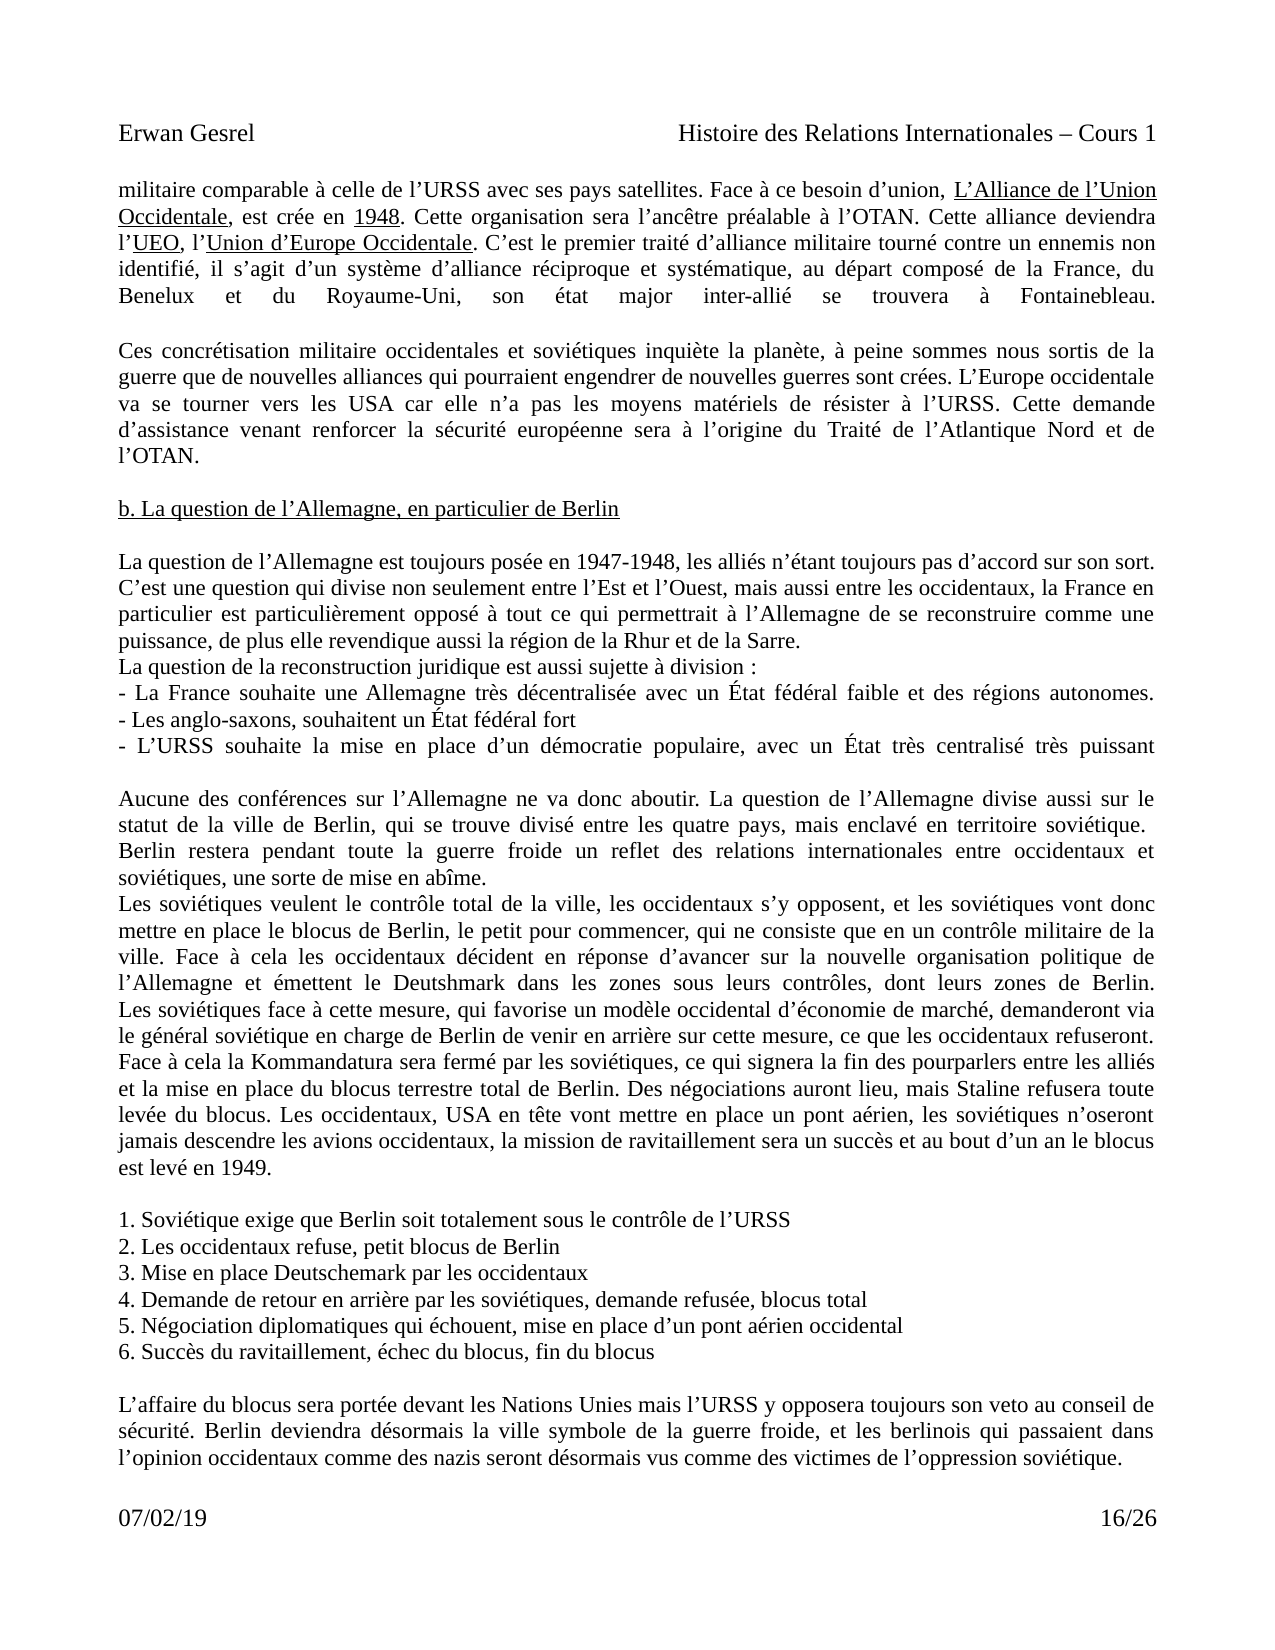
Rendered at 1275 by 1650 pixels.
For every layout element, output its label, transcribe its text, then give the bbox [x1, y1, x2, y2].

text La question de la reconstruction juridique est aussi sujette à division : [118, 653, 1157, 679]
text 3. Mise en place Deutschemark par les occidentaux [118, 1259, 1157, 1286]
text Ces concrétisation militaire occidentales et soviétiques inquiète la planète, à peine sommes nous sortis de la guerre que de nouvelles alliances qui pourraient engendrer de nouvelles guerres sont crées. L’Europe occidentale va se tourner vers les USA car elle n’a pas les moyens matériels de résister à l’URSS. Cette demande d’assistance venant renforcer la sécurité européenne sera à l’origine du Traité de l’Atlantique Nord et de l’OTAN. [118, 337, 1157, 469]
text - La France souhaite une Allemagne très décentralisée avec un État fédéral faible et des régions autonomes. - Les anglo-saxons, souhaitent un État fédéral fort [118, 679, 1157, 732]
text Les soviétiques veulent le contrôle total de la ville, les occidentaux s’y opposent, et les soviétiques vont donc mettre en place le blocus de Berlin, le petit pour commencer, qui ne consiste que en un contrôle militaire de la ville. Face à cela les occidentaux décident en réponse d’avancer sur la nouvelle organisation politique de l’Allemagne et émettent le Deutshmark dans les zones sous leurs contrôles, dont leurs zones de Berlin. Les soviétiques face à cette mesure, qui favorise un modèle occidental d’économie de marché, demanderont via le général soviétique en charge de Berlin de venir en arrière sur cette mesure, ce que les occidentaux refuseront. Face à cela la Kommandatura sera fermé par les soviétiques, ce qui signera la fin des pourparlers entre les alliés et la mise en place du blocus terrestre total de Berlin. Des négociations auront lieu, mais Staline refusera toute levée du blocus. Les occidentaux, USA en tête vont mettre en place un pont aérien, les soviétiques n’oseront jamais descendre les avions occidentaux, la mission de ravitaillement sera un succès et au bout d’un an le blocus est levé en 1949. [118, 890, 1157, 1180]
text 2. Les occidentaux refuse, petit blocus de Berlin [118, 1233, 1157, 1259]
text 4. Demande de retour en arrière par les soviétiques, demande refusée, blocus total [118, 1286, 1157, 1312]
text La question de l’Allemagne est toujours posée en 1947-1948, les alliés n’étant toujours pas d’accord sur son sort. C’est une question qui divise non seulement entre l’Est et l’Ouest, mais aussi entre les occidentaux, la France en particulier est particulièrement opposé à tout ce qui permettrait à l’Allemagne de se reconstruire comme une puissance, de plus elle revendique aussi la région de la Rhur et de la Sarre. [118, 548, 1157, 653]
text 6. Succès du ravitaillement, échec du blocus, fin du blocus [118, 1338, 1157, 1365]
text 5. Négociation diplomatiques qui échouent, mise en place d’un pont aérien occidental [118, 1312, 1157, 1338]
text L’affaire du blocus sera portée devant les Nations Unies mais l’URSS y opposera toujours son veto au conseil de sécurité. Berlin deviendra désormais la ville symbole de la guerre froide, et les berlinois qui passaient dans l’opinion occidentaux comme des nazis seront désormais vus comme des victimes de l’oppression soviétique. [118, 1391, 1157, 1470]
text - L’URSS souhaite la mise en place d’un démocratie populaire, avec un État très centralisé très puissant Aucune des conférences sur l’Allemagne ne va donc aboutir. La question de l’Allemagne divise aussi sur le statut de la ville de Berlin, qui se trouve divisé entre les quatre pays, mais enclavé en territoire soviétique. Berlin restera pendant toute la guerre froide un reflet des relations internationales entre occidentaux et soviétiques, une sorte de mise en abîme. [118, 732, 1157, 890]
text 1. Soviétique exige que Berlin soit totalement sous le contrôle de l’URSS [118, 1207, 1157, 1233]
text b. La question de l’Allemagne, en particulier de Berlin [118, 495, 1157, 521]
text militaire comparable à celle de l’URSS avec ses pays satellites. Face à ce besoin d’union, L’Alliance de l’Union Occidentale, est crée en 1948. Cette organisation sera l’ancêtre préalable à l’OTAN. Cette alliance deviendra l’UEO, l’Union d’Europe Occidentale. C’est le premier traité d’alliance militaire tourné contre un ennemis non identifié, il s’agit d’un système d’alliance réciproque et systématique, au départ composé de la France, du Benelux et du Royaume-Uni, son état major inter-allié se trouvera à Fontainebleau. [118, 176, 1157, 337]
